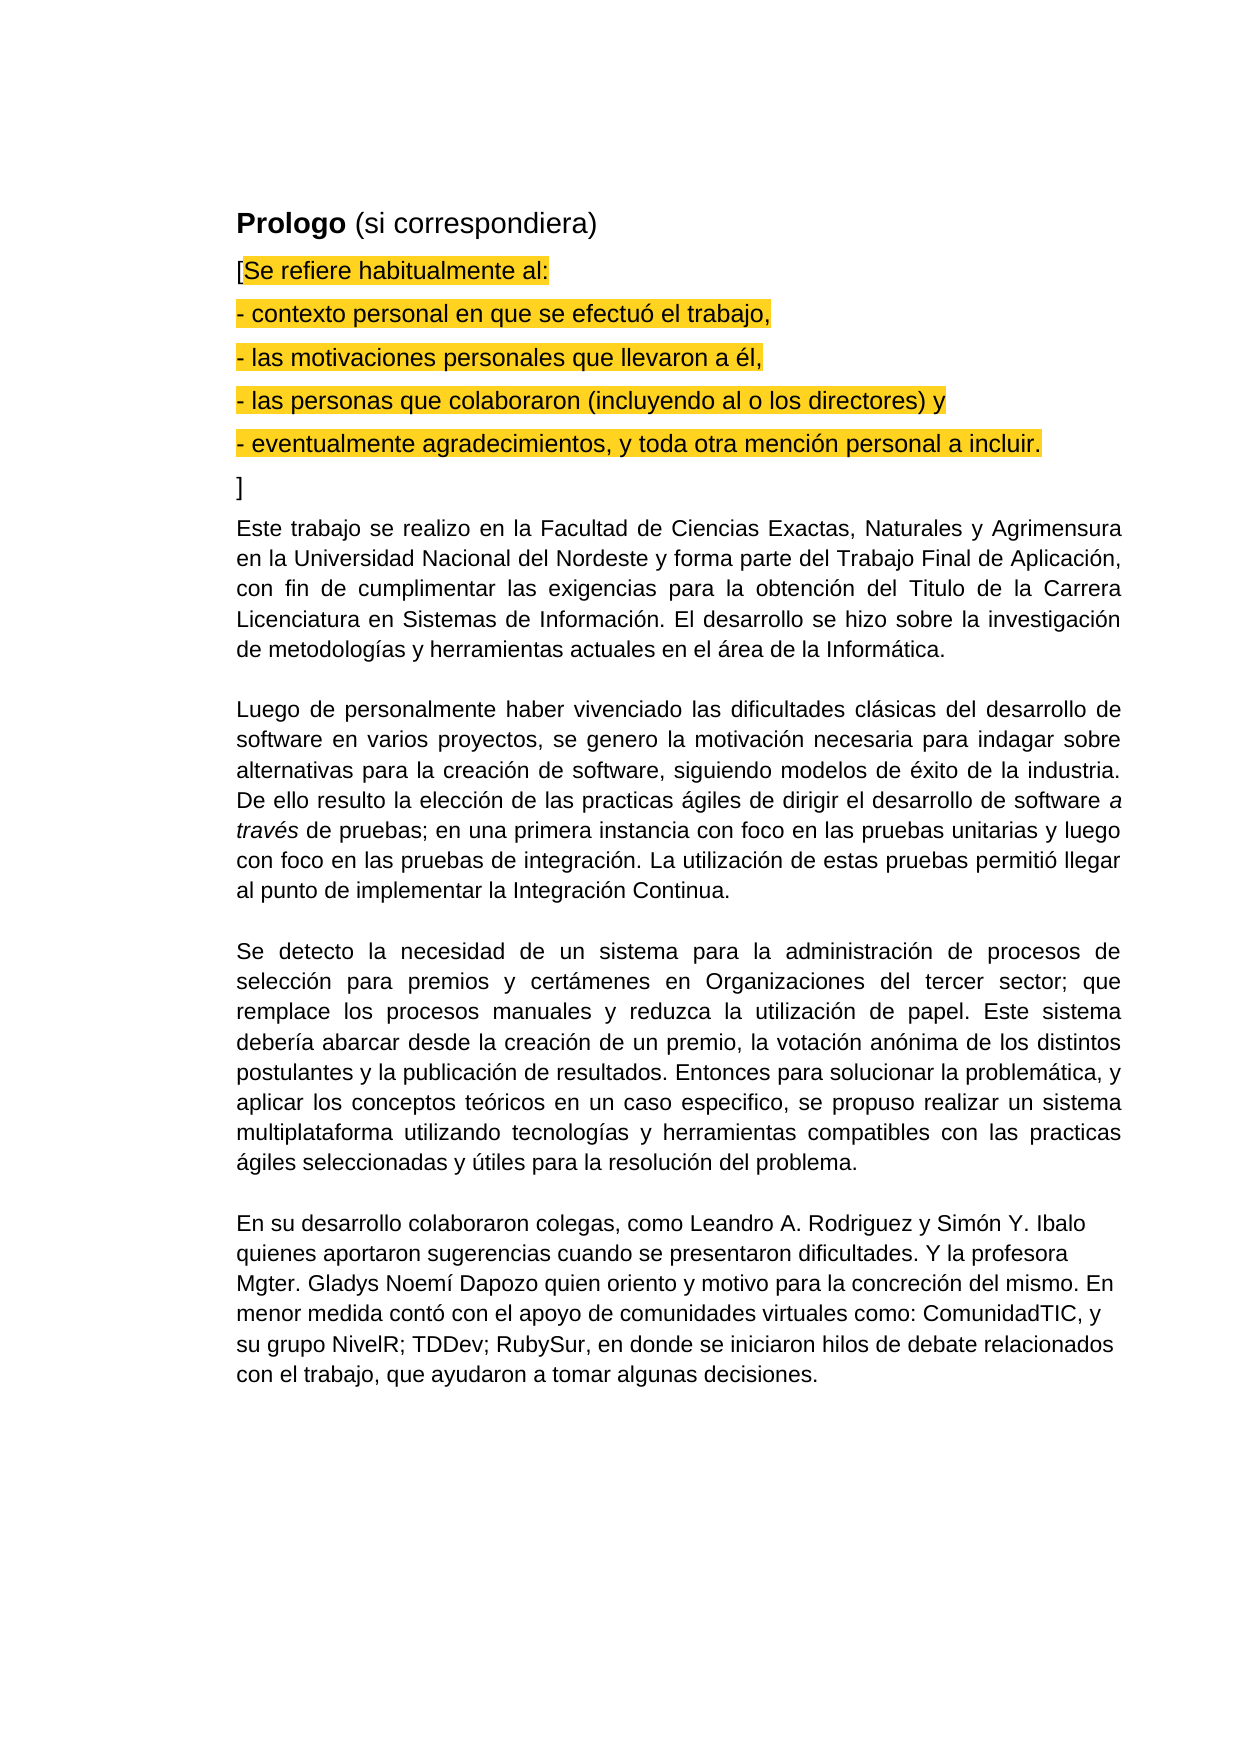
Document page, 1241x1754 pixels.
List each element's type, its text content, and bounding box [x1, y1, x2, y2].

text - las motivaciones personales que llevaron a él, [236, 342, 1122, 371]
text - contexto personal en que se efectuó el trabajo, [236, 299, 1122, 328]
text - eventualmente agradecimientos, y toda otra mención personal a incluir. [236, 429, 1122, 457]
text [Se refiere habitualmente al: [236, 256, 1122, 285]
text En su desarrollo colaboraron colegas, como Leandro A. Rodriguez y Simón Y. Ibalo quienes aportaron sugerencias cuando se presentaron dificultades. Y la profesora Mgter. Gladys Noemí Dapozo quien oriento y motivo para la concreción del mismo. En menor medida contó con el apoyo de comunidades virtuales como: ComunidadTIC, y su grupo NivelR; TDDev; RubySur, en donde se iniciaron hilos de debate relacionados con el trabajo, que ayudaron a tomar algunas decisiones. [236, 1210, 1122, 1387]
text Se detecto la necesidad de un sistema para la administración de procesos de selección para premios y certámenes en Organizaciones del tercer sector; que remplace los procesos manuales y reduzca la utilización de papel. Este sistema debería abarcar desde la creación de un premio, la votación anónima de los distintos postulantes y la publicación de resultados. Entonces para solucionar la problemática, y aplicar los conceptos teóricos en un caso especifico, se propuso realizar un sistema multiplataforma utilizando tecnologías y herramientas compatibles con las practicas ágiles seleccionadas y útiles para la resolución del problema. [236, 938, 1122, 1176]
text - las personas que colaboraron (incluyendo al o los directores) y [236, 386, 1122, 414]
text Luego de personalmente haber vivenciado las dificultades clásicas del desarrollo de software en varios proyectos, se genero la motivación necesaria para indagar sobre alternativas para la creación de software, siguiendo modelos de éxito de la industria. De ello resulto la elección de las practicas ágiles de dirigir el desarrollo de software a través de pruebas; en una primera instancia con foco en las pruebas unitarias y luego con foco en las pruebas de integración. La utilización de estas pruebas permitió llegar al punto de implementar la Integración Continua. [236, 696, 1122, 904]
text Este trabajo se realizo en la Facultad de Ciencias Exactas, Naturales y Agrimensura en la Universidad Nacional del Nordeste y forma parte del Trabajo Final de Aplicación, con fin de cumplimentar las exigencias para la obtención del Titulo de la Carrera Licenciatura en Sistemas de Información. El desarrollo se hizo sobre la investigación de metodologías y herramientas actuales en el área de la Informática. [236, 515, 1122, 662]
text ] [236, 472, 1122, 501]
text Prologo (si correspondiera) [236, 206, 1122, 239]
